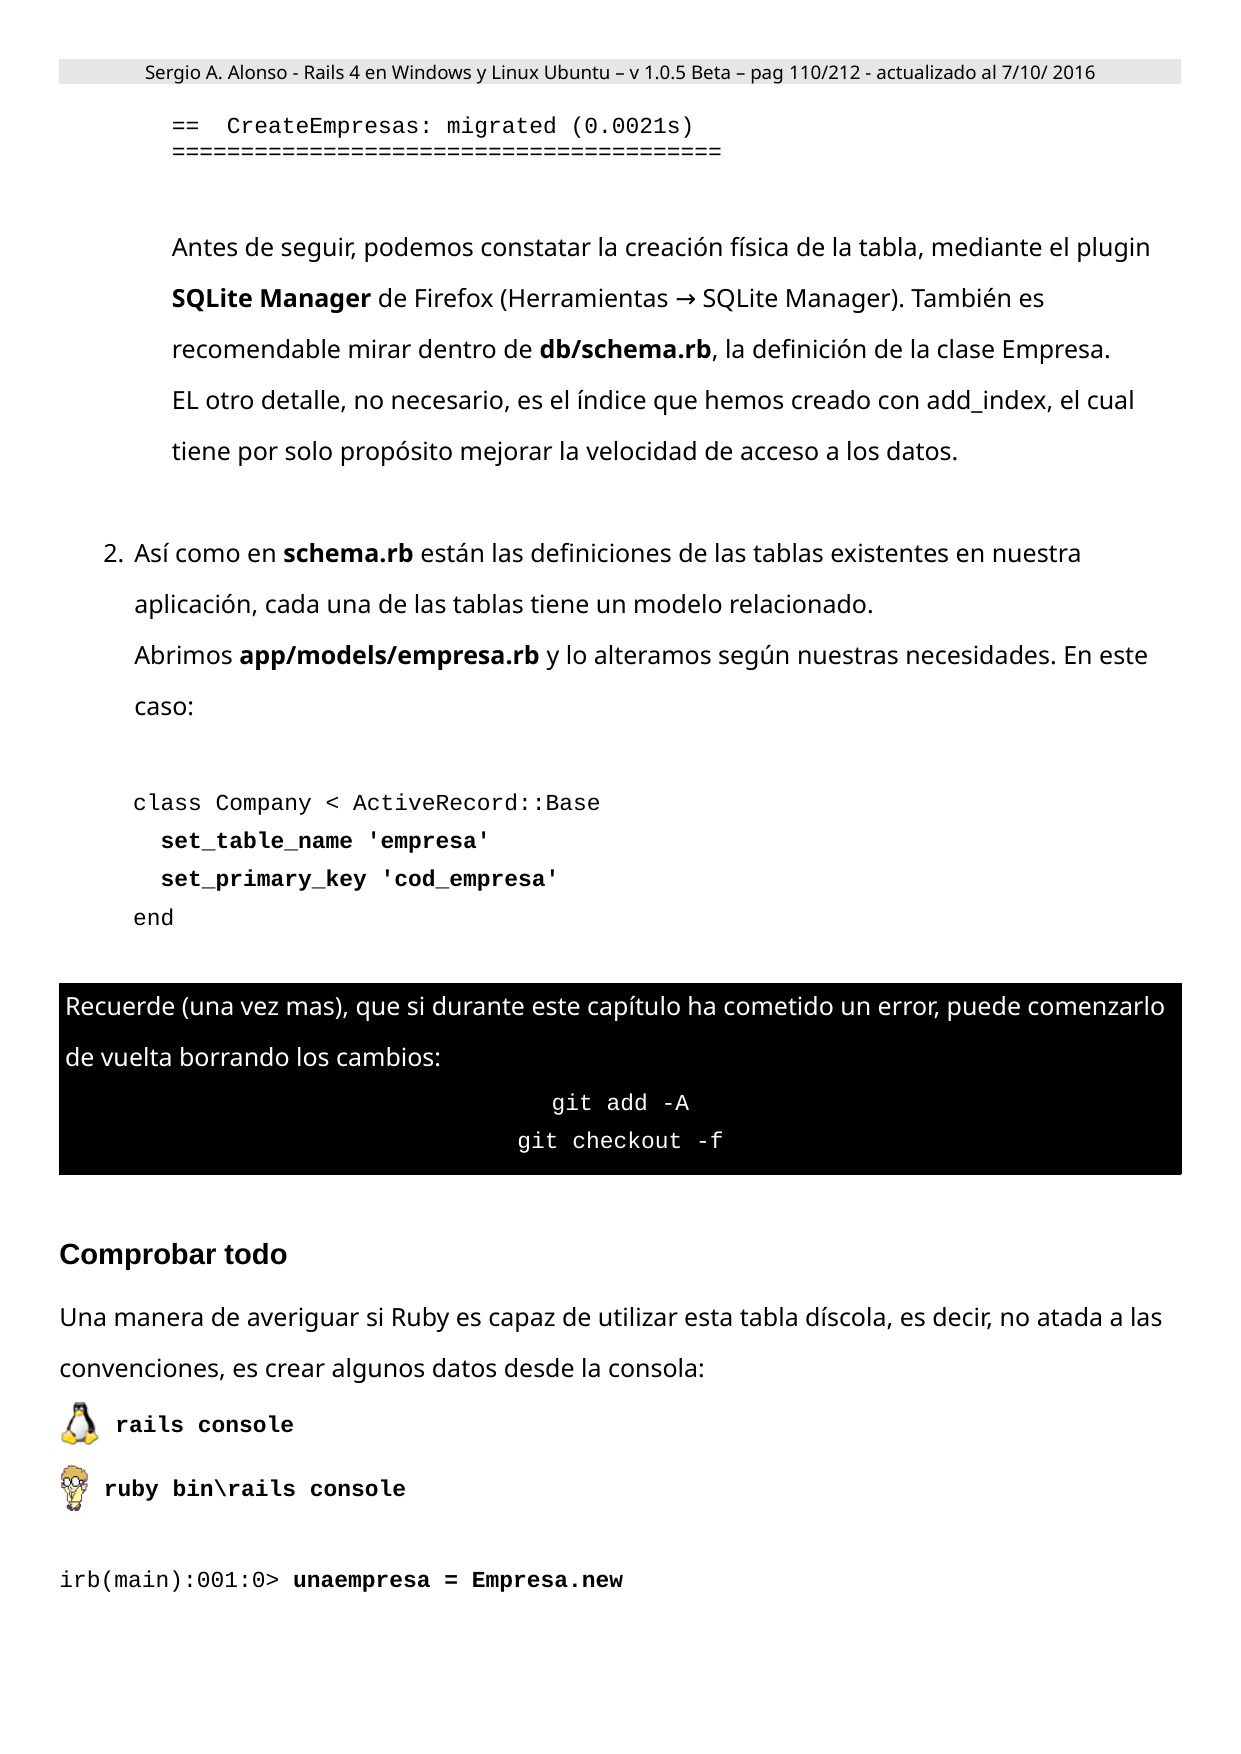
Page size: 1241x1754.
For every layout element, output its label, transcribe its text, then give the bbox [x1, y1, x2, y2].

text Una manera de averiguar si Ruby es capaz de utilizar esta tabla díscola, es decir, no atada a las convenciones, es crear algunos datos desde la consola: [59, 1300, 1181, 1385]
text class Company < ActiveRecord::Base [133, 791, 1181, 817]
picture [59, 1402, 102, 1445]
text set_primary_key 'cod_empresa' [133, 868, 1181, 894]
text end [133, 906, 1181, 932]
text set_table_name 'empresa' [133, 829, 1181, 855]
picture [59, 1463, 90, 1511]
list Así como en schema.rb están las definiciones de las tablas existentes en nuestra aplicación, cada una de las tablas tiene un modelo relacionado. [97, 536, 1181, 621]
text ruby bin\rails console [59, 1472, 1181, 1507]
text irb(main):001:0> unaempresa = Empresa.new [59, 1568, 1181, 1594]
subtitle Comprobar todo [59, 1237, 1181, 1271]
list == CreateEmpresas: migrated (0.0021s) ======================================== [134, 114, 1181, 166]
text rails console [59, 1408, 1181, 1443]
list Antes de seguir, podemos constatar la creación física de la tabla, mediante el plugin SQLite Manager de Firefox (Herramientas → SQLite Manager). También es recomendable mirar dentro de db/schema.rb, la definición de la clase Empresa. [134, 229, 1181, 366]
list EL otro detalle, no necesario, es el índice que hemos creado con add_index, el cual tiene por solo propósito mejorar la velocidad de acceso a los datos. [134, 383, 1181, 468]
list Abrimos app/models/empresa.rb y lo alteramos según nuestras necesidades. En este caso: [97, 638, 1181, 723]
table_header Recuerde (una vez mas), que si durante este capítulo ha cometido un error, puede comenzarlo de vuelta borrando los cambios: git add -A git checkout -f [60, 984, 1181, 1174]
